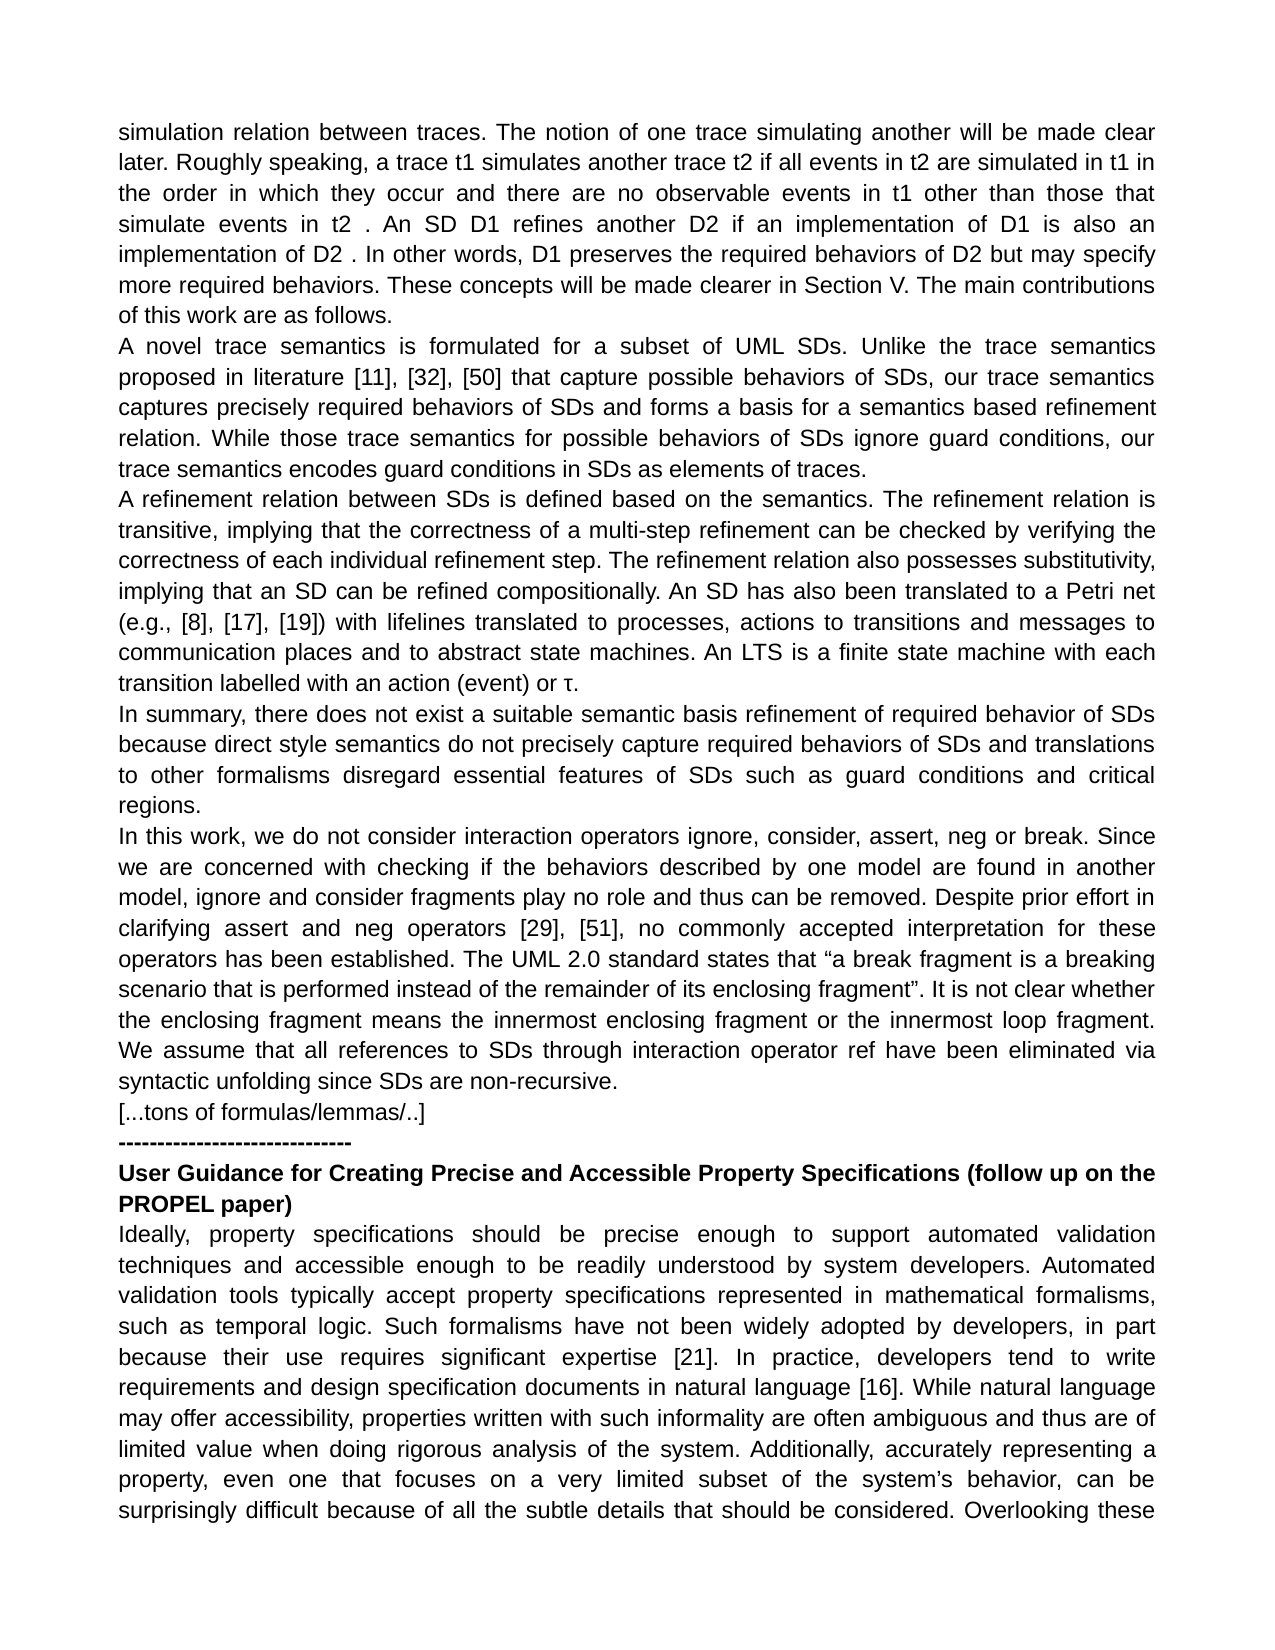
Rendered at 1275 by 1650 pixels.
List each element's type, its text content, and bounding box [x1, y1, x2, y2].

text A novel trace semantics is formulated for a subset of UML SDs. Unlike the trace semantics proposed in literature [11], [32], [50] that capture possible behaviors of SDs, our trace semantics captures precisely required behaviors of SDs and forms a basis for a semantics based refinement relation. While those trace semantics for possible behaviors of SDs ignore guard conditions, our trace semantics encodes guard conditions in SDs as elements of traces. [118, 332, 1157, 482]
text In summary, there does not exist a suitable semantic basis refinement of required behavior of SDs because direct style semantics do not precisely capture required behaviors of SDs and translations to other formalisms disregard essential features of SDs such as guard conditions and critical regions. [118, 700, 1157, 819]
text [...tons of formulas/lemmas/..] [118, 1098, 1157, 1125]
text A refinement relation between SDs is defined based on the semantics. The refinement relation is transitive, implying that the correctness of a multi-step refinement can be checked by verifying the correctness of each individual refinement step. The refinement relation also possesses substitutivity, implying that an SD can be refined compositionally. An SD has also been translated to a Petri net (e.g., [8], [17], [19]) with lifelines translated to processes, actions to transitions and messages to communication places and to abstract state machines. An LTS is a finite state machine with each transition labelled with an action (event) or τ. [118, 486, 1157, 696]
text Ideally, property specifications should be precise enough to support automated validation techniques and accessible enough to be readily understood by system developers. Automated validation tools typically accept property specifications represented in mathematical formalisms, such as temporal logic. Such formalisms have not been widely adopted by developers, in part because their use requires significant expertise [21]. In practice, developers tend to write requirements and design specification documents in natural language [16]. While natural language may offer accessibility, properties written with such informality are often ambiguous and thus are of limited value when doing rigorous analysis of the system. Additionally, accurately representing a property, even one that focuses on a very limited subset of the system’s behavior, can be surprisingly difficult because of all the subtle details that should be considered. Overlooking these [118, 1221, 1157, 1523]
text ------------------------------ [118, 1129, 1157, 1156]
text simulation relation between traces. The notion of one trace simulating another will be made clear later. Roughly speaking, a trace t1 simulates another trace t2 if all events in t2 are simulated in t1 in the order in which they occur and there are no observable events in t1 other than those that simulate events in t2 . An SD D1 refines another D2 if an implementation of D1 is also an implementation of D2 . In other words, D1 preserves the required behaviors of D2 but may specify more required behaviors. These concepts will be made clearer in Section V. The main contributions of this work are as follows. [118, 118, 1157, 329]
text In this work, we do not consider interaction operators ignore, consider, assert, neg or break. Since we are concerned with checking if the behaviors described by one model are found in another model, ignore and consider fragments play no role and thus can be removed. Despite prior effort in clarifying assert and neg operators [29], [51], no commonly accepted interpretation for these operators has been established. The UML 2.0 standard states that “a break fragment is a breaking scenario that is performed instead of the remainder of its enclosing fragment”. It is not clear whether the enclosing fragment means the innermost enclosing fragment or the innermost loop fragment. We assume that all references to SDs through interaction operator ref have been eliminated via syntactic unfolding since SDs are non-recursive. [118, 822, 1157, 1094]
text User Guidance for Creating Precise and Accessible Property Specifications (follow up on the PROPEL paper) [118, 1159, 1157, 1217]
